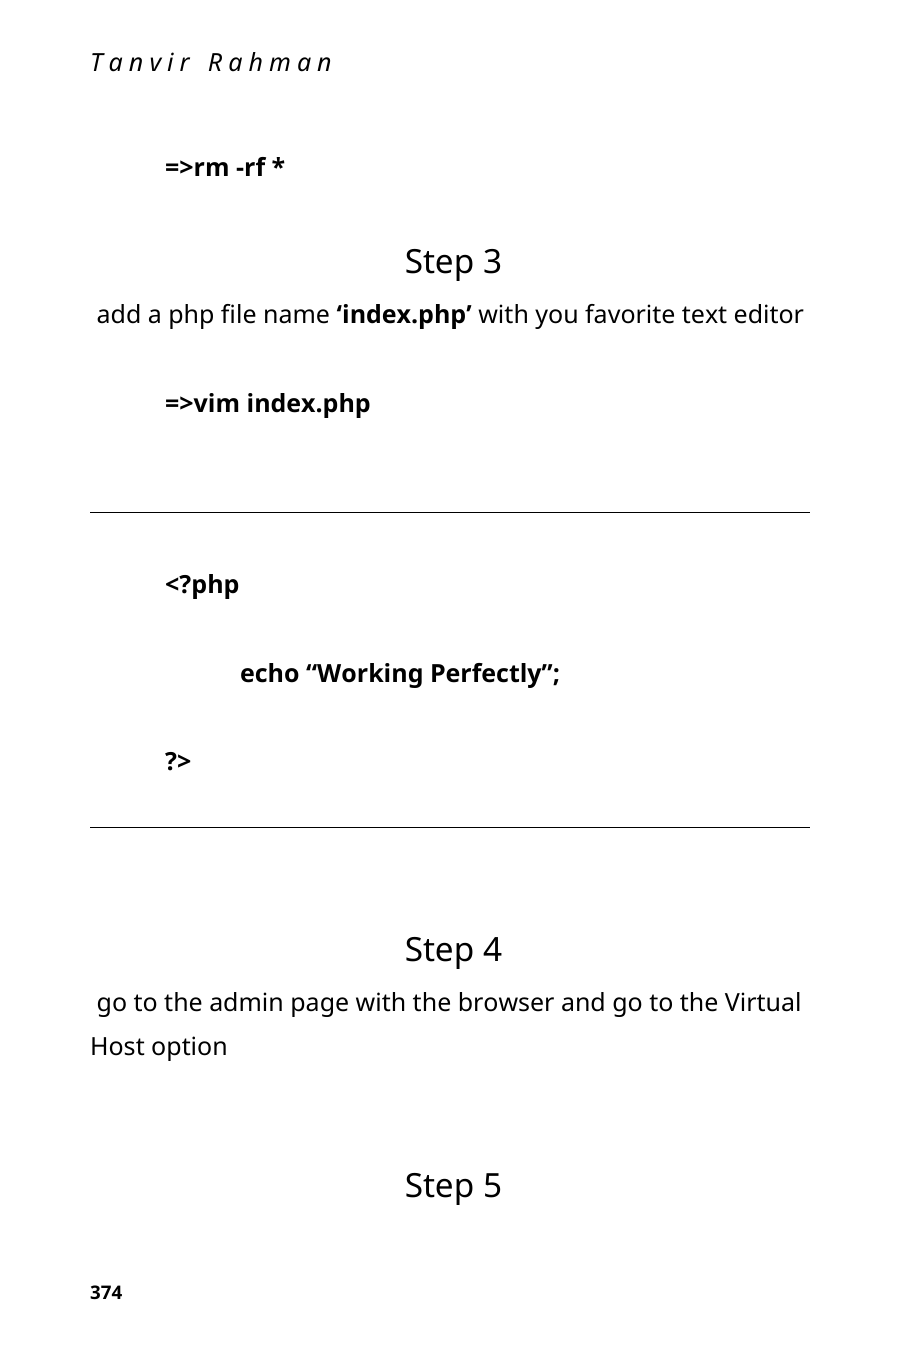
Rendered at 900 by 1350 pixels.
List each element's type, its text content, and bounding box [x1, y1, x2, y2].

text Step 3 [90, 238, 810, 283]
text Step 4 [90, 926, 810, 971]
text <?php [90, 567, 810, 601]
text ?> [90, 744, 810, 778]
text =>rm -rf * [90, 149, 810, 183]
text add a php file name ‘index.php’ with you favorite text editor [90, 297, 810, 331]
text =>vim index.php [90, 385, 810, 419]
text go to the admin page with the browser and go to the Virtual Host option [90, 984, 810, 1063]
text echo “Working Perfectly”; [90, 655, 810, 689]
text Step 5 [90, 1162, 810, 1207]
